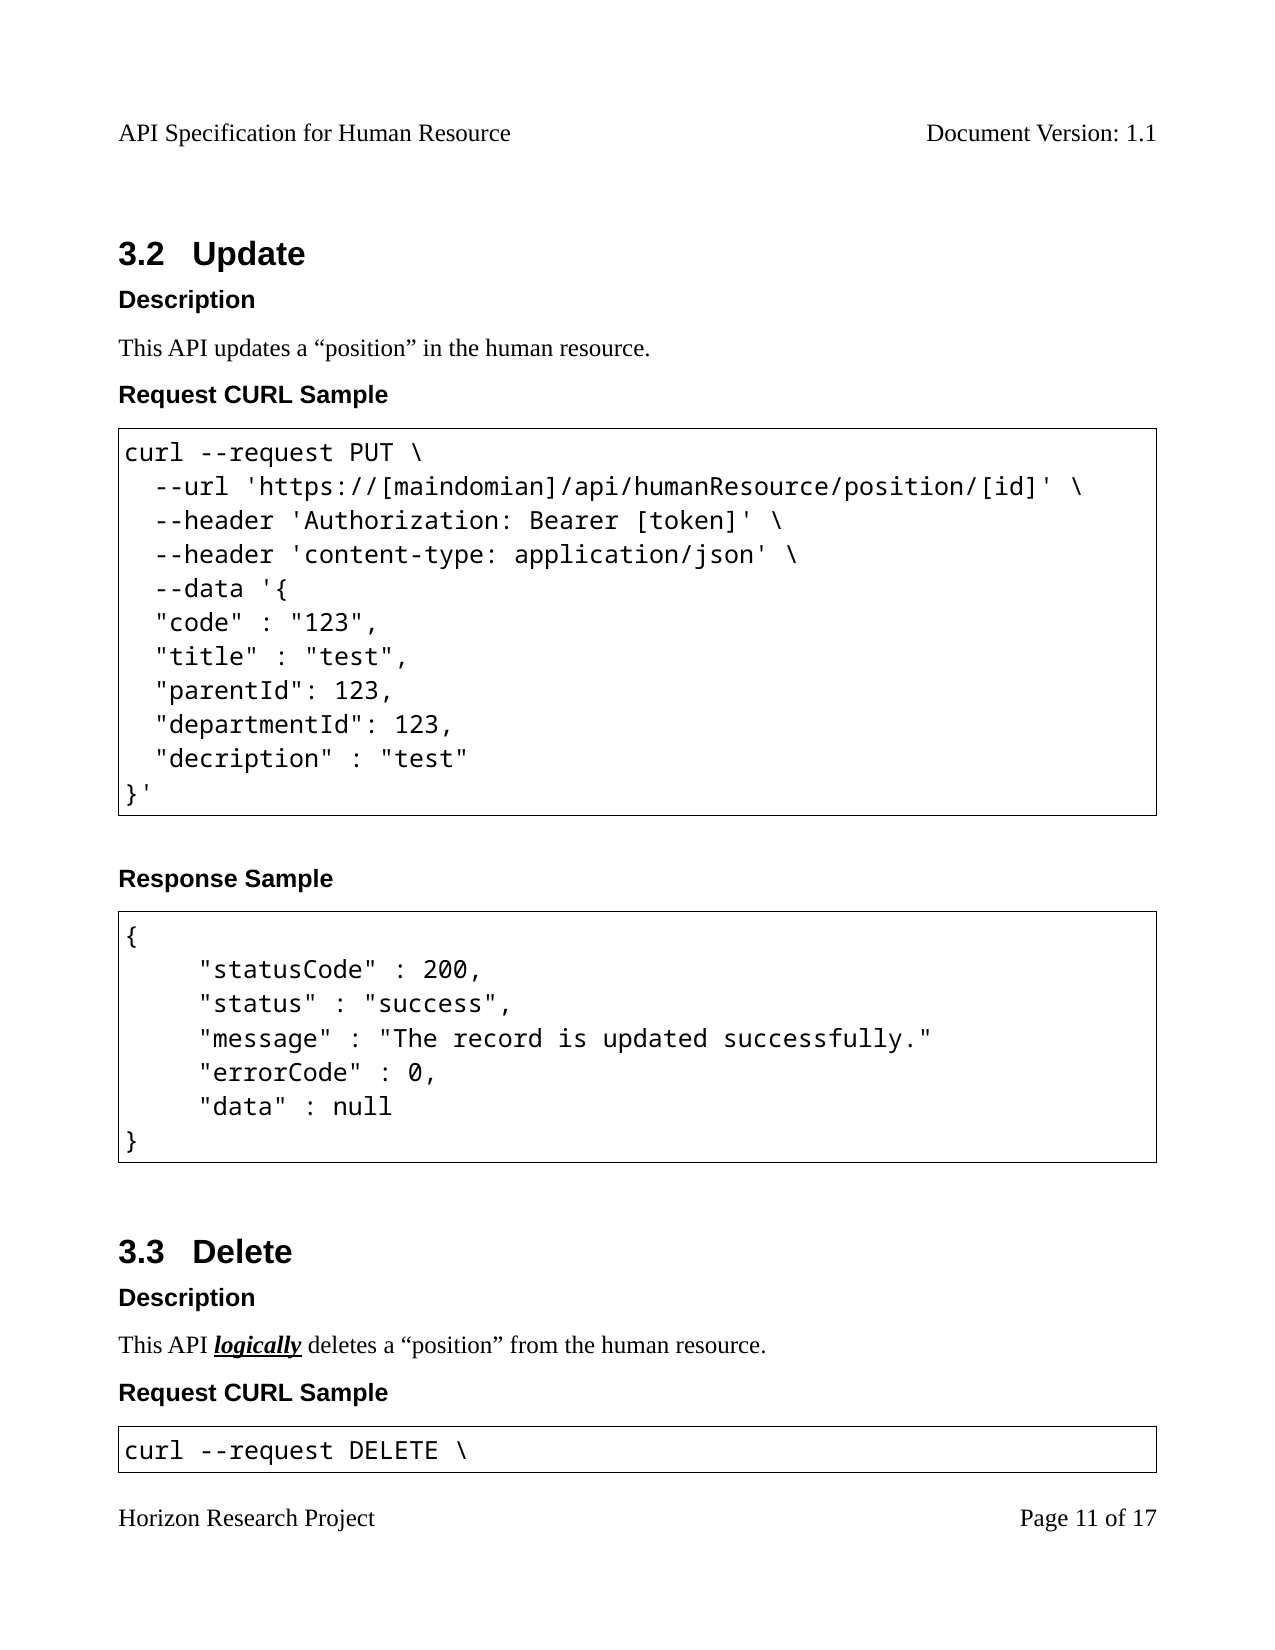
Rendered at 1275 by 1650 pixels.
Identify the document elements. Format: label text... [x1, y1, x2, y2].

table_header curl --request DELETE \ [119, 1427, 1156, 1472]
table_header curl --request PUT \ --url 'https://[maindomian]/api/humanResource/position/[id]' \ --header 'Authorization: Bearer [token]' \ --header 'content-type: application/json' \ --data '{ "code" : "123", "title" : "test", "parentId": 123, "departmentId": 123, "decription" : "test" }' [119, 429, 1156, 815]
text Request CURL Sample [118, 1378, 1157, 1407]
text Description [118, 1283, 1157, 1312]
table_header { "statusCode" : 200, "status" : "success", "message" : "The record is updated successfully." "errorCode" : 0, "data" : null } [119, 912, 1156, 1162]
text Response Sample [118, 864, 1157, 892]
text This API updates a “position” in the human resource. [118, 333, 1157, 361]
text Request CURL Sample [118, 380, 1157, 409]
text Description [118, 285, 1157, 314]
subtitle Update [118, 234, 1157, 272]
subtitle Delete [118, 1232, 1157, 1270]
text This API logically deletes a “position” from the human resource. [118, 1330, 1157, 1359]
